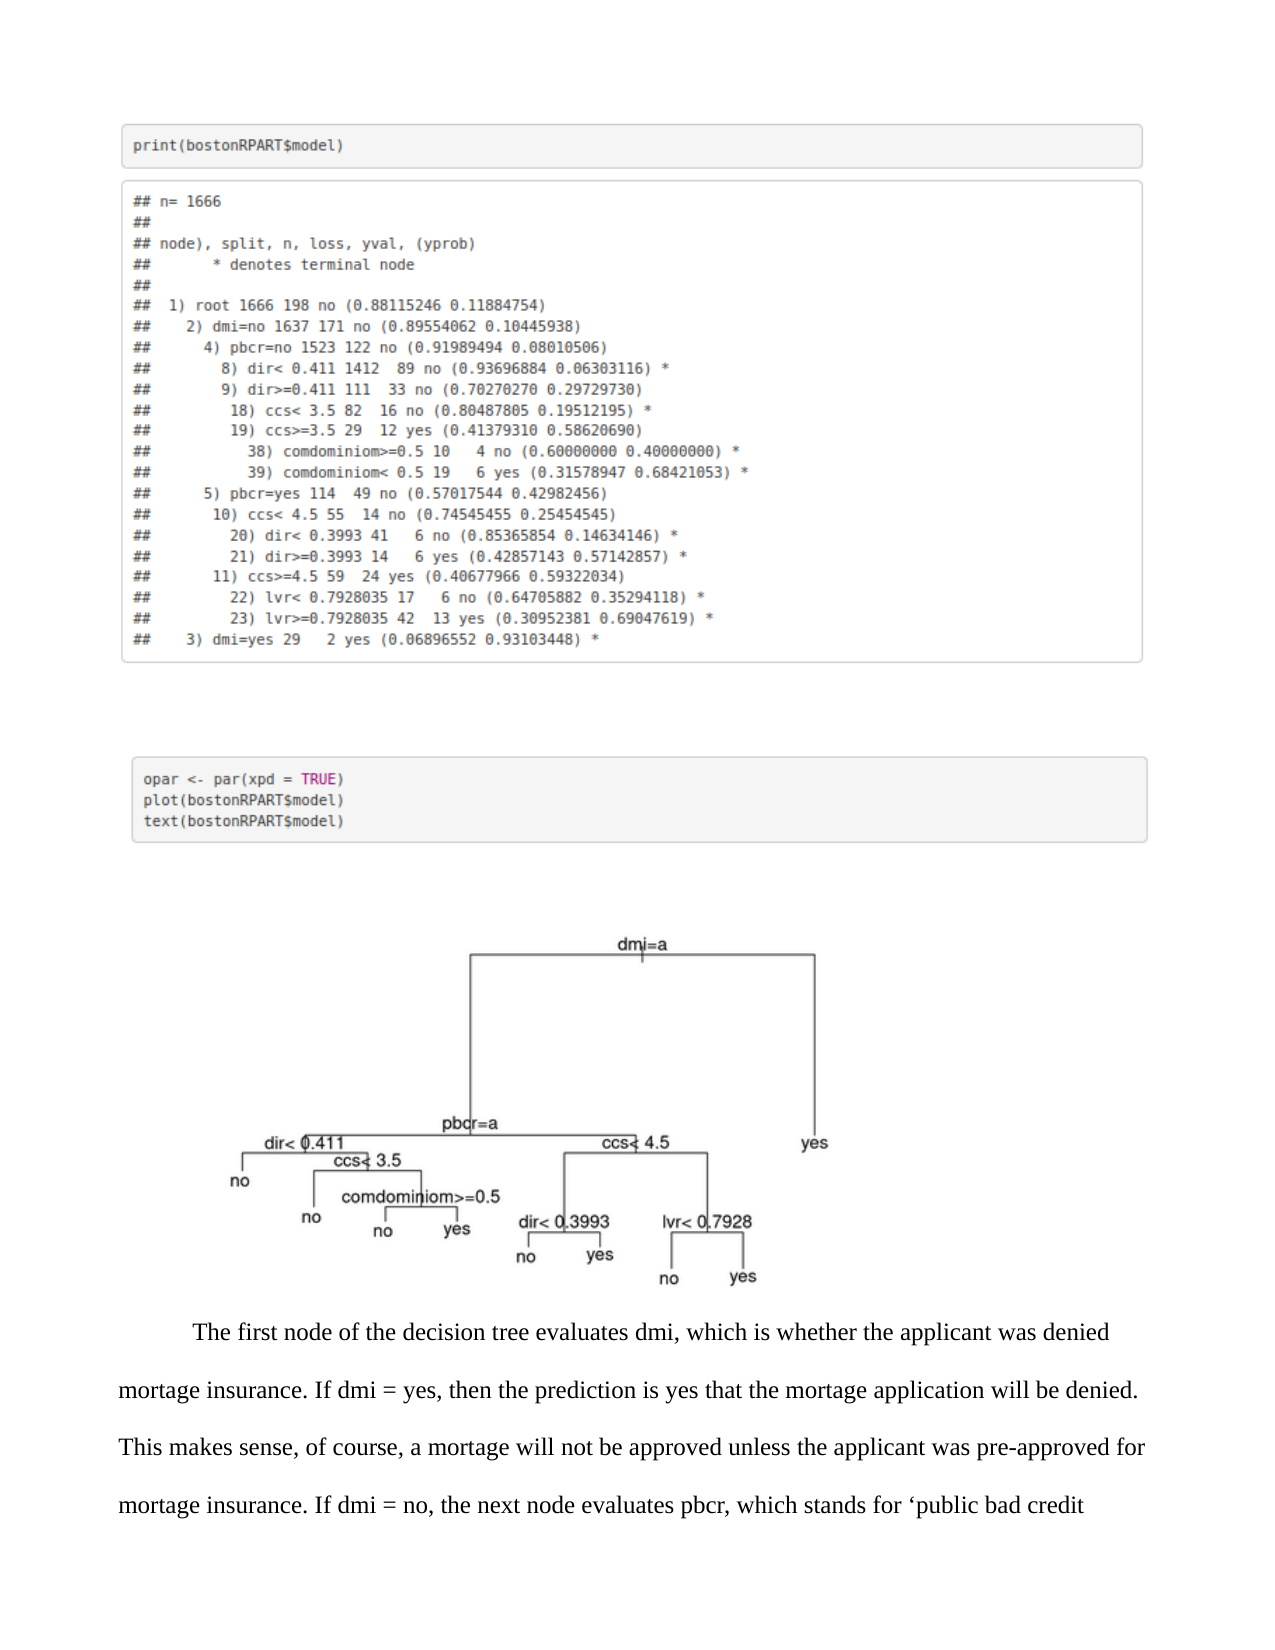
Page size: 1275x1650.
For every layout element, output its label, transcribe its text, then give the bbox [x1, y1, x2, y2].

text The first node of the decision tree evaluates dmi, which is whether the applicant was denied mortage insurance. If dmi = yes, then the prediction is yes that the mortage application will be denied. This makes sense, of course, a mortage will not be approved unless the applicant was pre-approved for mortage insurance. If dmi = no, the next node evaluates pbcr, which stands for ‘public bad credit [118, 1289, 1157, 1518]
picture [113, 117, 1146, 666]
picture [122, 751, 1153, 1289]
